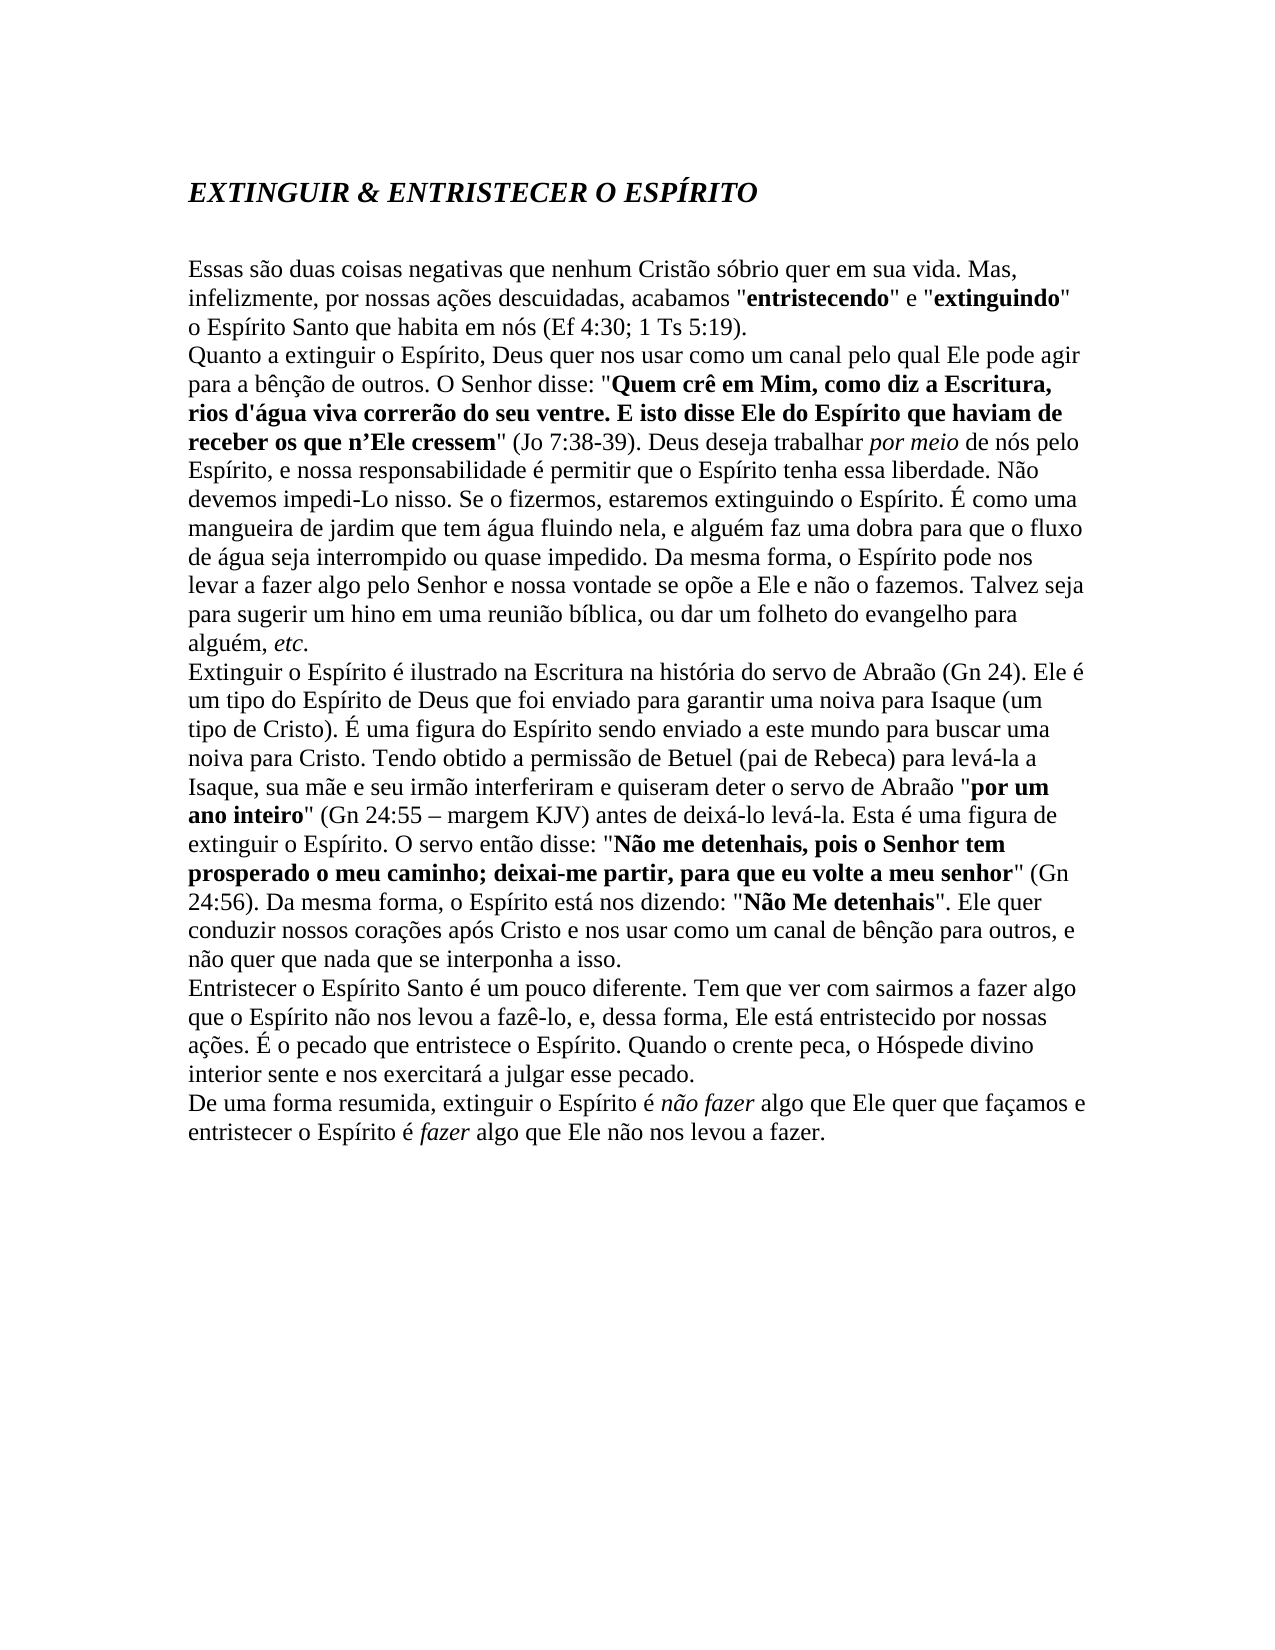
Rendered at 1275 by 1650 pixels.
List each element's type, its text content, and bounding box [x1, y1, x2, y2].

text De uma forma resumida, extinguir o Espírito é não fazer algo que Ele quer que façamos e entristecer o Espírito é fazer algo que Ele não nos levou a fazer. [188, 1088, 1087, 1146]
subtitle EXTINGUIR & ENTRISTECER O ESPÍRITO [188, 175, 1087, 208]
text Extinguir o Espírito é ilustrado na Escritura na história do servo de Abraão (Gn 24). Ele é um tipo do Espírito de Deus que foi enviado para garantir uma noiva para Isaque (um tipo de Cristo). É uma figura do Espírito sendo enviado a este mundo para buscar uma noiva para Cristo. Tendo obtido a permissão de Betuel (pai de Rebeca) para levá-la a Isaque, sua mãe e seu irmão interferiram e quiseram deter o servo de Abraão "por um ano inteiro" (Gn 24:55 – margem KJV) antes de deixá-lo levá-la. Esta é uma figura de extinguir o Espírito. O servo então disse: "Não me detenhais, pois o Senhor tem prosperado o meu caminho; deixai-me partir, para que eu volte a meu senhor" (Gn 24:56). Da mesma forma, o Espírito está nos dizendo: "Não Me detenhais". Ele quer conduzir nossos corações após Cristo e nos usar como um canal de bênção para outros, e não quer que nada que se interponha a isso. [188, 657, 1087, 973]
text Essas são duas coisas negativas que nenhum Cristão sóbrio quer em sua vida. Mas, infelizmente, por nossas ações descuidadas, acabamos "entristecendo" e "extinguindo" o Espírito Santo que habita em nós (Ef 4:30; 1 Ts 5:19). [188, 254, 1087, 341]
text Quanto a extinguir o Espírito, Deus quer nos usar como um canal pelo qual Ele pode agir para a bênção de outros. O Senhor disse: "Quem crê em Mim, como diz a Escritura, rios d'água viva correrão do seu ventre. E isto disse Ele do Espírito que haviam de receber os que n’Ele cressem" (Jo 7:38-39). Deus deseja trabalhar por meio de nós pelo Espírito, e nossa responsabilidade é permitir que o Espírito tenha essa liberdade. Não devemos impedi-Lo nisso. Se o fizermos, estaremos extinguindo o Espírito. É como uma mangueira de jardim que tem água fluindo nela, e alguém faz uma dobra para que o fluxo de água seja interrompido ou quase impedido. Da mesma forma, o Espírito pode nos levar a fazer algo pelo Senhor e nossa vontade se opõe a Ele e não o fazemos. Talvez seja para sugerir um hino em uma reunião bíblica, ou dar um folheto do evangelho para alguém, etc. [188, 341, 1087, 657]
text Entristecer o Espírito Santo é um pouco diferente. Tem que ver com sairmos a fazer algo que o Espírito não nos levou a fazê-lo, e, dessa forma, Ele está entristecido por nossas ações. É o pecado que entristece o Espírito. Quando o crente peca, o Hóspede divino interior sente e nos exercitará a julgar esse pecado. [188, 973, 1087, 1088]
